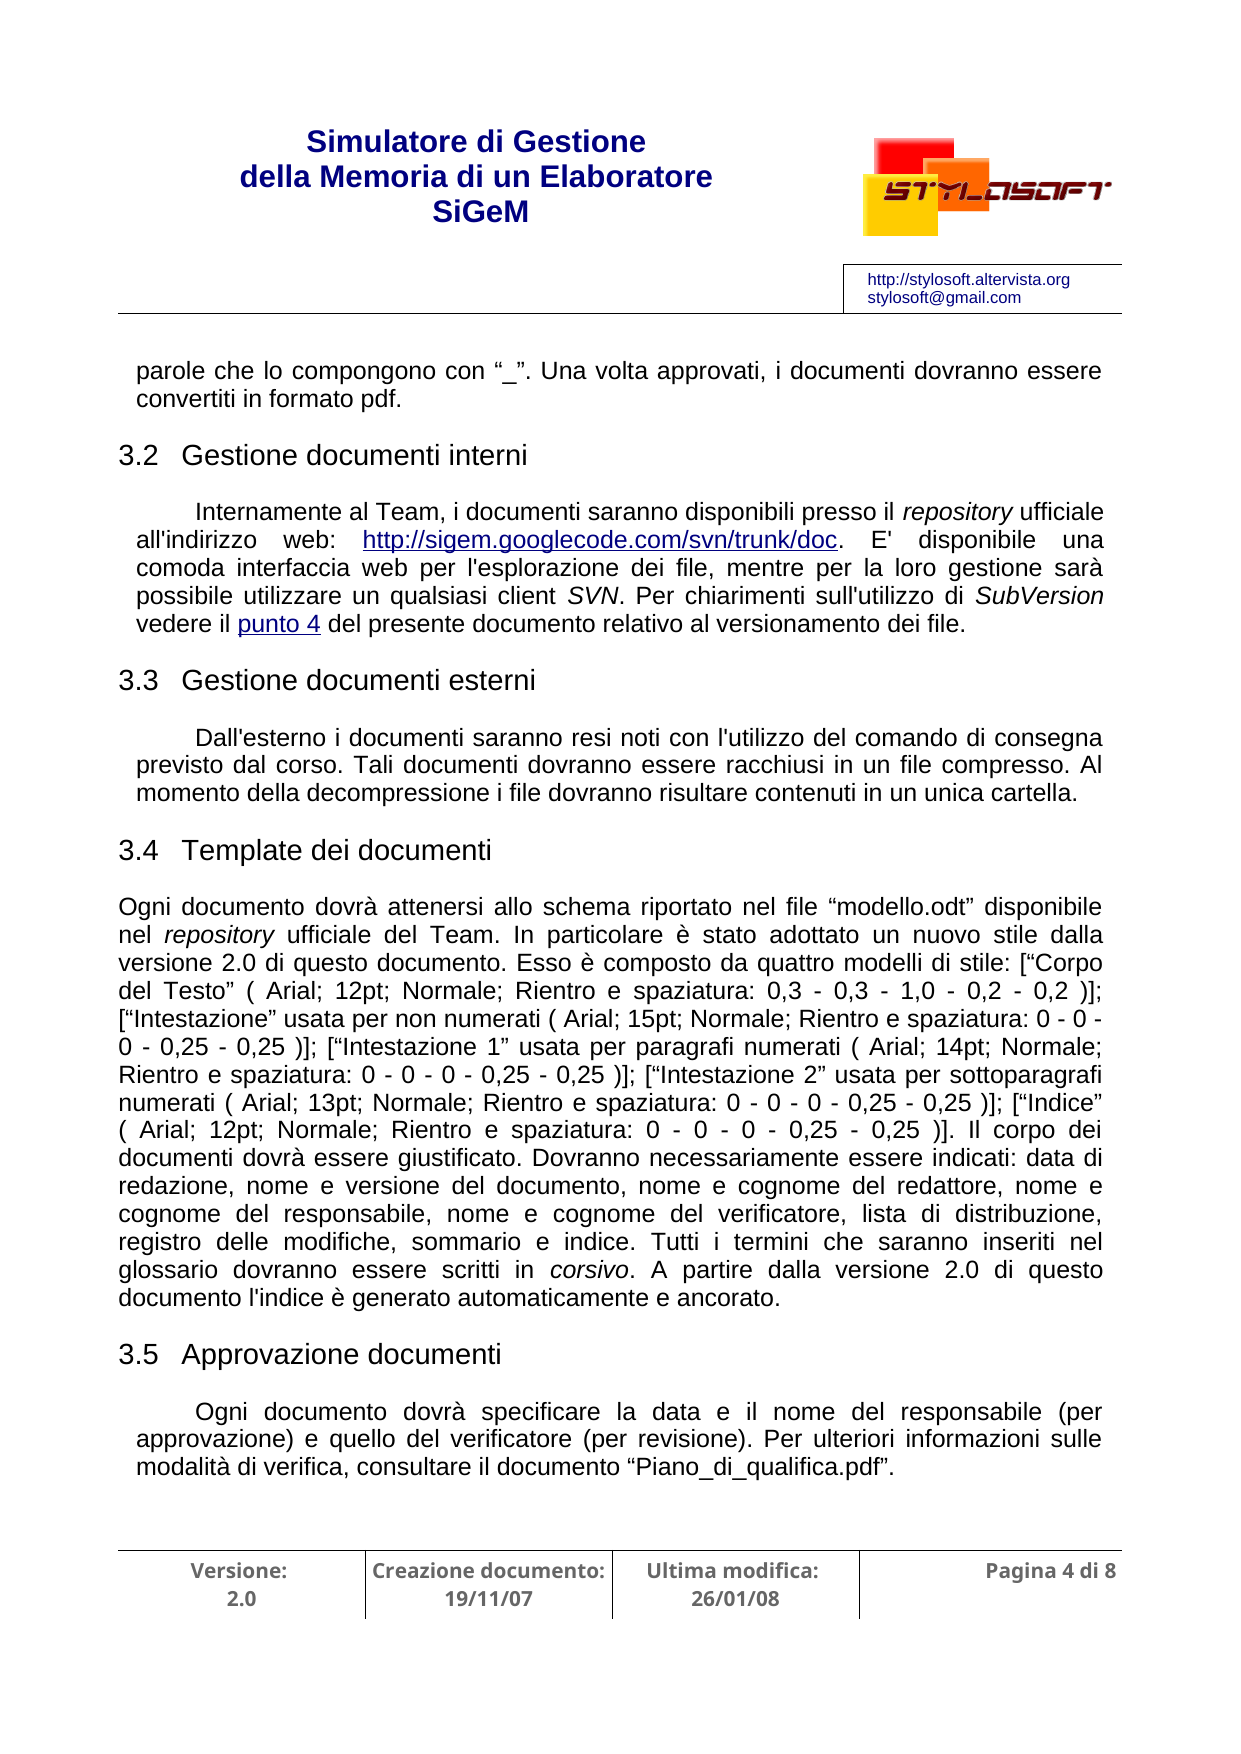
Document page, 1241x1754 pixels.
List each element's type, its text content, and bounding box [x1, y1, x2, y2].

picture [848, 123, 1117, 247]
subtitle Template dei documenti [118, 834, 1122, 866]
text Dall'esterno i documenti saranno resi noti con l'utilizzo del comando di consegna previsto dal corso. Tali documenti dovranno essere racchiusi in un file compresso. Al momento della decompressione i file dovranno risultare contenuti in un unica cartella. [136, 723, 1104, 807]
text Internamente al Team, i documenti saranno disponibili presso il repository ufficiale all'indirizzo web: http://sigem.googlecode.com/svn/trunk/doc. E' disponibile una comoda interfaccia web per l'esplorazione dei file, mentre per la loro gestione sarà possibile utilizzare un qualsiasi client SVN. Per chiarimenti sull'utilizzo di SubVersion vedere il punto 4 del presente documento relativo al versionamento dei file. [136, 498, 1104, 638]
text Ogni documento dovrà attenersi allo schema riportato nel file “modello.odt” disponibile nel repository ufficiale del Team. In particolare è stato adottato un nuovo stile dalla versione 2.0 di questo documento. Esso è composto da quattro modelli di stile: [“Corpo del Testo” ( Arial; 12pt; Normale; Rientro e spaziatura: 0,3 - 0,3 - 1,0 - 0,2 - 0,2 )]; [“Intestazione” usata per non numerati ( Arial; 15pt; Normale; Rientro e spaziatura: 0 - 0 - 0 - 0,25 - 0,25 )]; [“Intestazione 1” usata per paragrafi numerati ( Arial; 14pt; Normale; Rientro e spaziatura: 0 - 0 - 0 - 0,25 - 0,25 )]; [“Intestazione 2” usata per sottoparagrafi numerati ( Arial; 13pt; Normale; Rientro e spaziatura: 0 - 0 - 0 - 0,25 - 0,25 )]; [“Indice” ( Arial; 12pt; Normale; Rientro e spaziatura: 0 - 0 - 0 - 0,25 - 0,25 )]. Il corpo dei documenti dovrà essere giustificato. Dovranno necessariamente essere indicati: data di redazione, nome e versione del documento, nome e cognome del redattore, nome e cognome del responsabile, nome e cognome del verificatore, lista di distribuzione, registro delle modifiche, sommario e indice. Tutti i termini che saranno inseriti nel glossario dovranno essere scritti in corsivo. A partire dalla versione 2.0 di questo documento l'indice è generato automaticamente e ancorato. [118, 893, 1104, 1312]
subtitle Approvazione documenti [118, 1338, 1122, 1371]
text Ogni documento dovrà specificare la data e il nome del responsabile (per approvazione) e quello del verificatore (per revisione). Per ulteriori informazioni sulle modalità di verifica, consultare il documento “Piano_di_qualifica.pdf”. [136, 1397, 1104, 1481]
subtitle Gestione documenti interni [118, 439, 1122, 472]
subtitle Gestione documenti esterni [118, 664, 1122, 697]
text parole che lo compongono con “_”. Una volta approvati, i documenti dovranno essere convertiti in formato pdf. [136, 357, 1104, 412]
